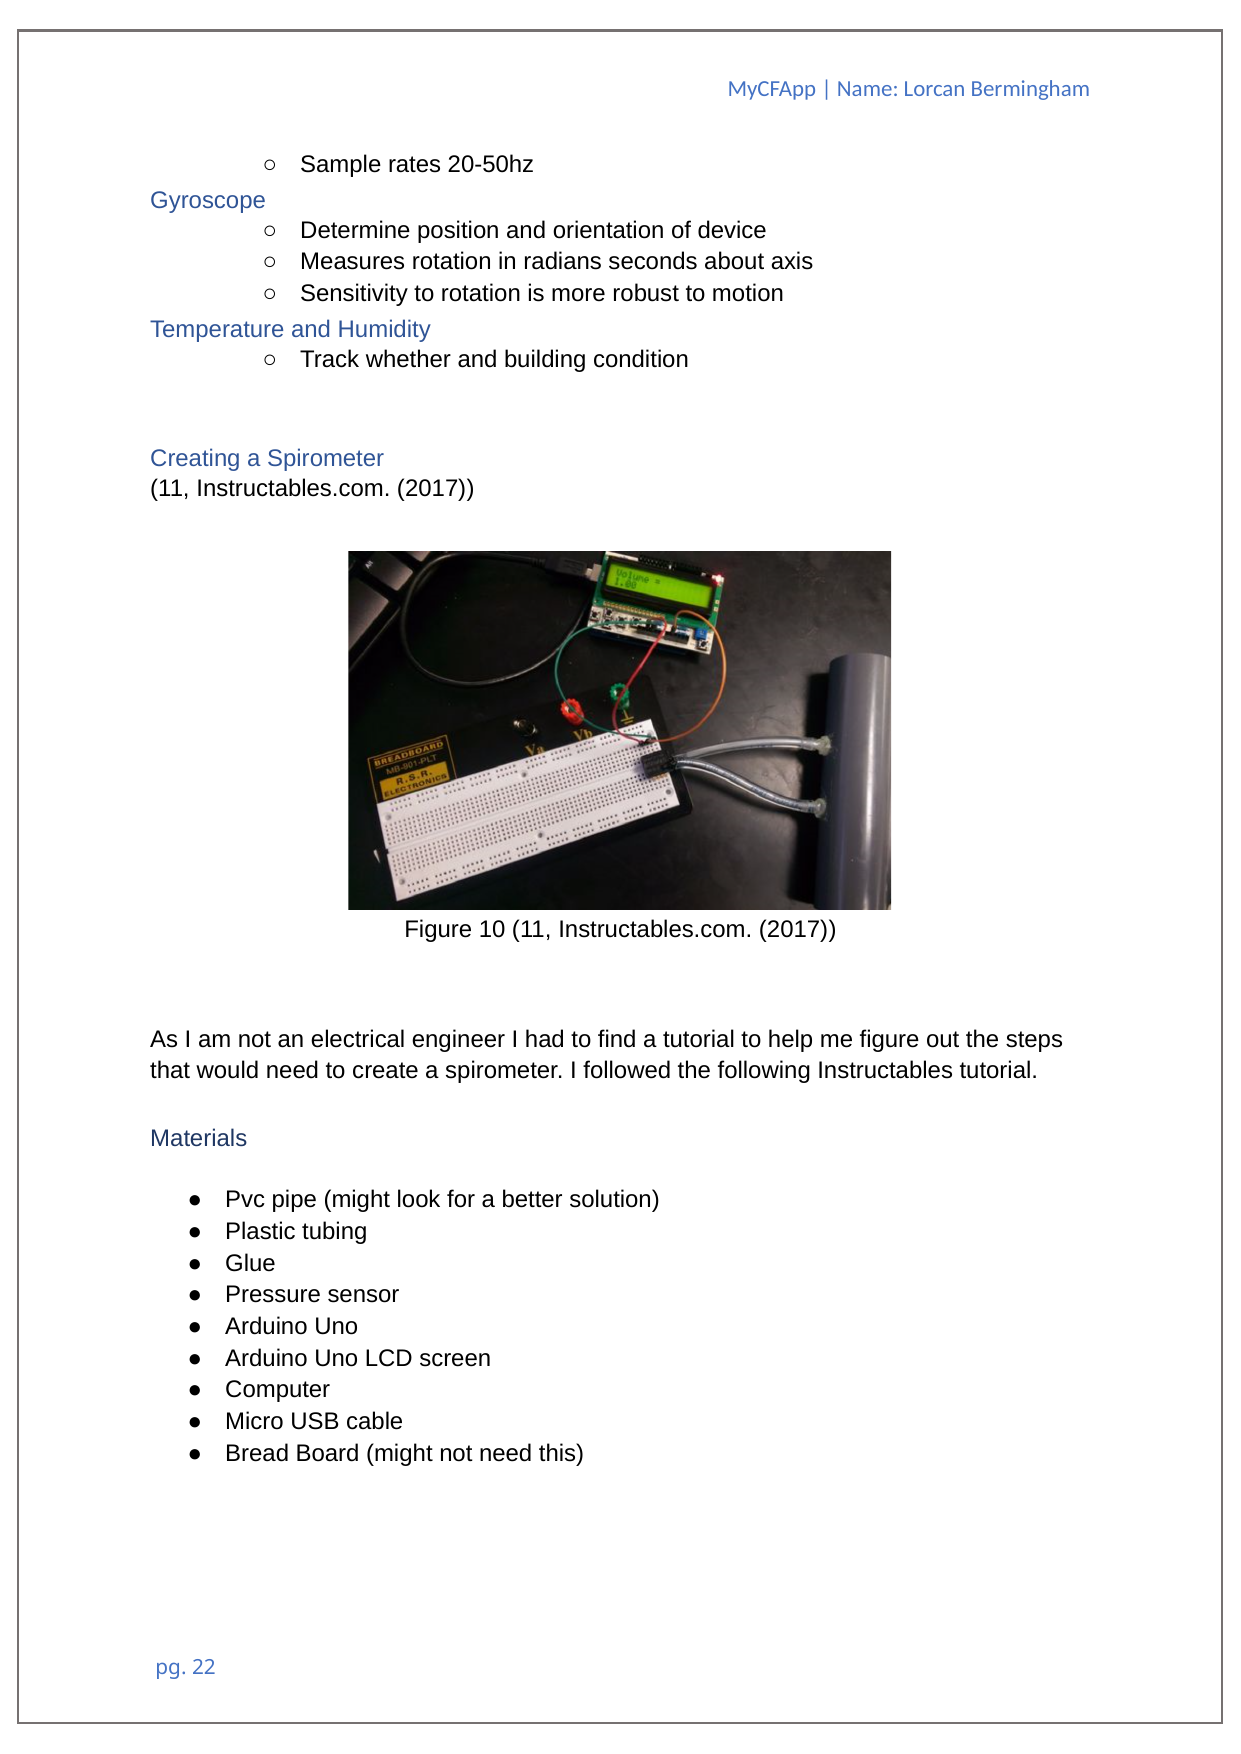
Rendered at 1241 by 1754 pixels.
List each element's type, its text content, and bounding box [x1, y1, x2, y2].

picture [348, 551, 892, 910]
subtitle Gyroscope [150, 186, 1090, 213]
list Determine position and orientation of device [262, 216, 1090, 243]
list Pressure sensor [187, 1280, 1090, 1308]
list Arduino Uno LCD screen [187, 1344, 1090, 1371]
list Computer [187, 1375, 1090, 1403]
text (11, Instructables.com. (2017)) [150, 473, 1090, 501]
list Bread Board (might not need this) [187, 1439, 1090, 1466]
subtitle Temperature and Humidity [150, 315, 1090, 342]
list Micro USB cable [187, 1407, 1090, 1434]
list Sensitivity to rotation is more robust to motion [262, 279, 1090, 307]
list Arduino Uno [187, 1312, 1090, 1339]
list Track whether and building condition [262, 344, 1090, 372]
text Figure 10 (11, Instructables.com. (2017)) [150, 915, 1090, 942]
list Plastic tubing [187, 1217, 1090, 1244]
list Pvc pipe (might look for a better solution) [187, 1185, 1090, 1213]
text As I am not an electrical engineer I had to find a tutorial to help me figure out the steps that would need to create a spirometer. I followed the following Instructables tutorial. [150, 1025, 1090, 1084]
list Measures rotation in radians seconds about axis [262, 247, 1090, 275]
list Glue [187, 1249, 1090, 1276]
subtitle Materials [150, 1124, 1090, 1151]
list Sample rates 20-50hz [262, 150, 1090, 178]
subtitle Creating a Spirometer [150, 444, 1090, 471]
